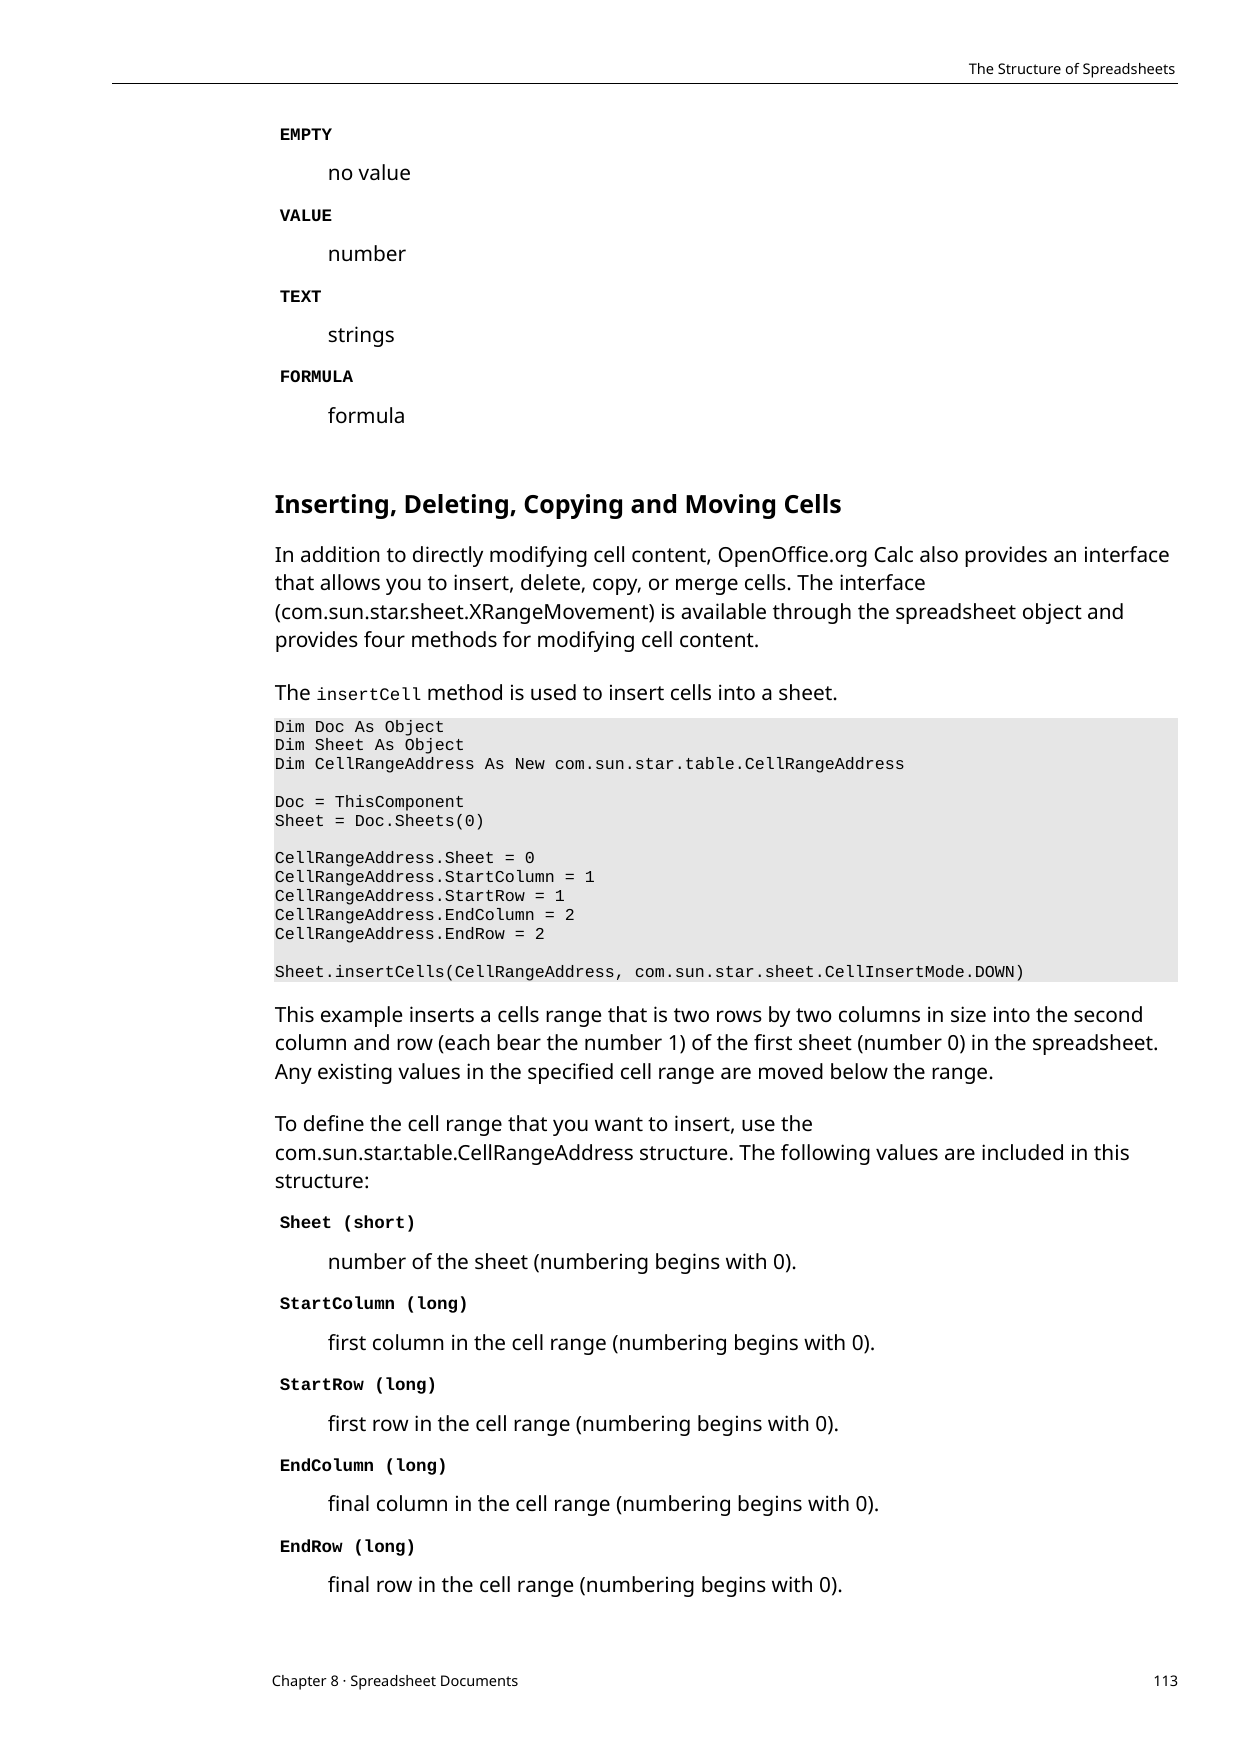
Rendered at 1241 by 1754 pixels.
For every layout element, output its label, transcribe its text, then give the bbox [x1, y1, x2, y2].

list EndColumn (long) [274, 1449, 1178, 1477]
list formula [322, 401, 1178, 429]
list TEXT [274, 280, 1178, 308]
text This example inserts a cells range that is two rows by two columns in size into the second column and row (each bear the number 1) of the first sheet (number 0) in the spreadsheet. Any existing values in the specified cell range are moved below the range. [274, 1000, 1178, 1085]
list EndRow (long) [274, 1530, 1178, 1558]
list no value [322, 158, 1178, 187]
list final column in the cell range (numbering begins with 0). [322, 1489, 1178, 1518]
list Sheet (short) [274, 1207, 1178, 1235]
list final row in the cell range (numbering begins with 0). [322, 1570, 1178, 1599]
list first column in the cell range (numbering begins with 0). [322, 1328, 1178, 1356]
list StartRow (long) [274, 1368, 1178, 1397]
text To define the cell range that you want to insert, use the com.sun.star.table.CellRangeAddress structure. The following values are included in this structure: [274, 1109, 1178, 1194]
text In addition to directly modifying cell content, OpenOffice.org Calc also provides an interface that allows you to insert, delete, copy, or merge cells. The interface (com.sun.star.sheet.XRangeMovement) is available through the spreadsheet object and provides four methods for modifying cell content. [274, 540, 1178, 654]
list FORMULA [274, 361, 1178, 389]
list EMPTY [274, 118, 1178, 147]
list number [322, 239, 1178, 268]
list strings [322, 320, 1178, 349]
list first row in the cell range (numbering begins with 0). [322, 1409, 1178, 1437]
list VALUE [274, 199, 1178, 227]
list StartColumn (long) [274, 1287, 1178, 1316]
text The insertCell method is used to insert cells into a sheet. [274, 678, 1178, 706]
text Dim Doc As Object Dim Sheet As Object Dim CellRangeAddress As New com.sun.star.table.CellRangeAddress Doc = ThisComponent Sheet = Doc.Sheets(0) CellRangeAddress.Sheet = 0 CellRangeAddress.StartColumn = 1 CellRangeAddress.StartRow = 1 CellRangeAddress.EndColumn = 2 CellRangeAddress.EndRow = 2 Sheet.insertCells(CellRangeAddress, com.sun.star.sheet.CellInsertMode.DOWN) [274, 718, 1178, 982]
subtitle Inserting, Deleting, Copying and Moving Cells [274, 486, 1178, 521]
list number of the sheet (numbering begins with 0). [322, 1247, 1178, 1275]
